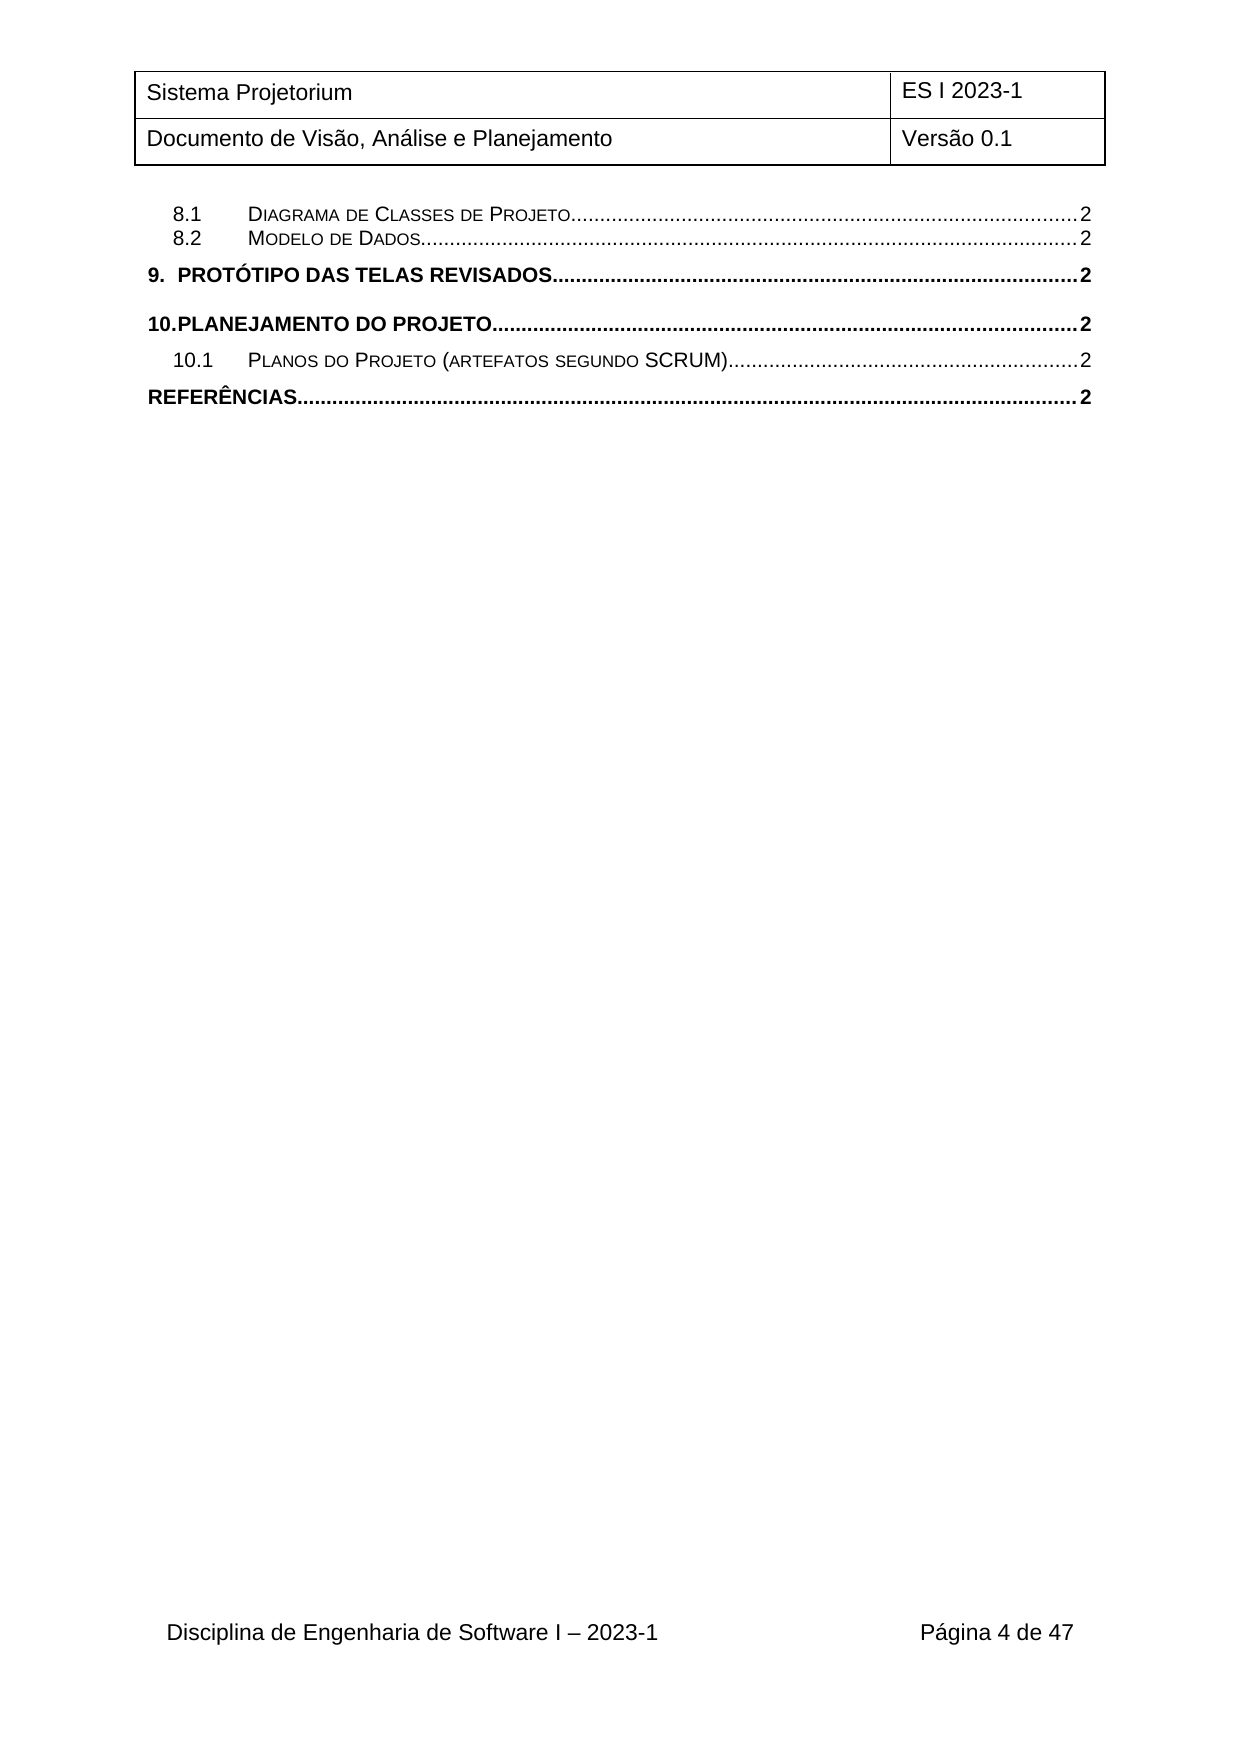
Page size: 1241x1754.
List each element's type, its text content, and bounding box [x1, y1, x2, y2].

text 8.2 Modelo de Dados 2 [173, 226, 1092, 250]
text 10.1 Planos do Projeto (artefatos segundo SCRUM) 2 [173, 348, 1092, 372]
text Referências 2 [148, 384, 1092, 408]
text 9. Protótipo das Telas Revisados 2 [148, 263, 1092, 287]
text 10. Planejamento do Projeto 2 [148, 312, 1092, 336]
text 8.1 Diagrama de Classes de Projeto 2 [173, 202, 1092, 226]
